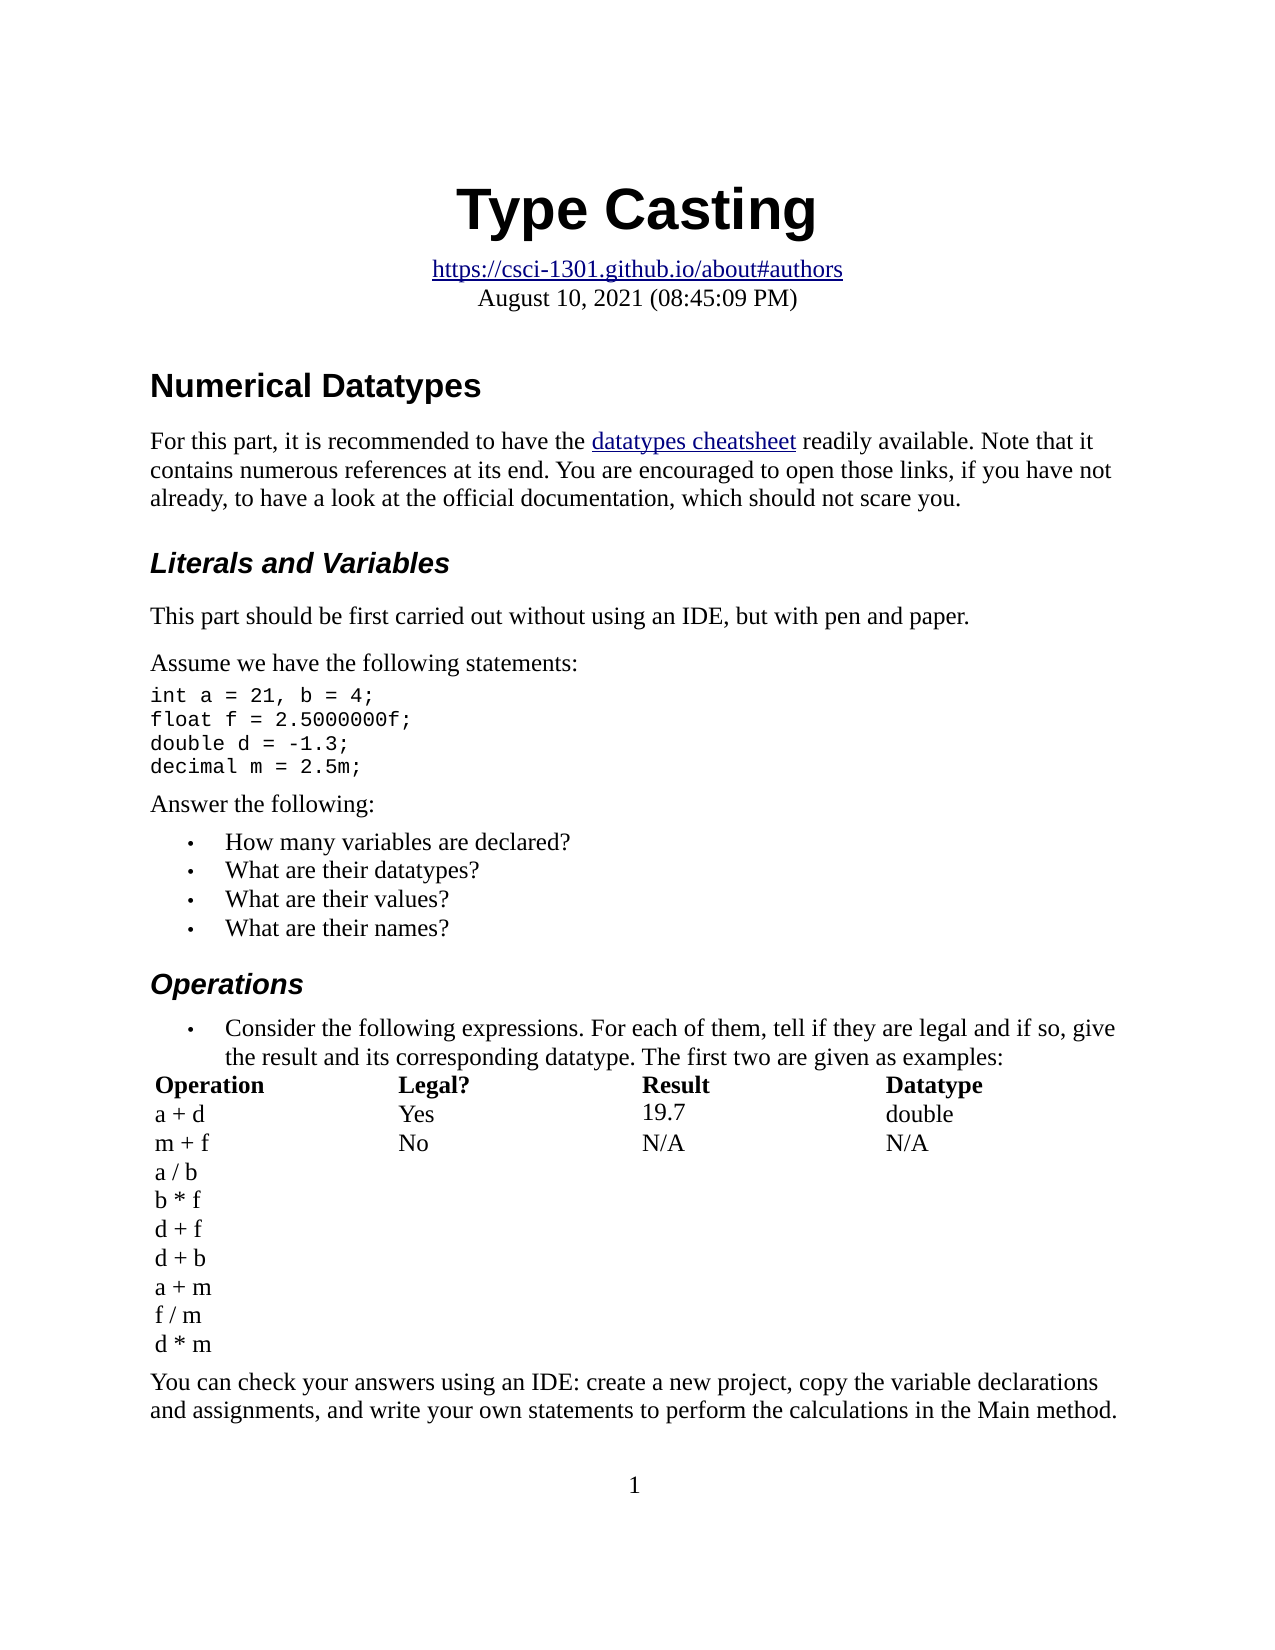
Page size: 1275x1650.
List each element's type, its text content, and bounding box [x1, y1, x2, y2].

table_cell d * m [150, 1329, 394, 1358]
table_cell b * f [150, 1185, 394, 1214]
text float f = 2.5000000f; [150, 709, 1125, 733]
text August 10, 2021 (08:45:09 PM) [150, 283, 1125, 312]
list How many variables are declared? [187, 827, 1125, 856]
text double d = -1.3; [150, 733, 1125, 756]
table_header Result [638, 1070, 881, 1099]
table_cell [881, 1157, 1125, 1185]
table_cell [881, 1272, 1125, 1300]
table_header Datatype [881, 1070, 1125, 1099]
table_cell [638, 1157, 881, 1185]
title Type Casting [150, 175, 1125, 242]
subtitle Operations [150, 967, 1125, 1000]
table_cell [881, 1243, 1125, 1272]
table_cell [881, 1185, 1125, 1214]
table_cell [638, 1099, 881, 1128]
table_cell [638, 1272, 881, 1300]
table_cell [394, 1329, 637, 1358]
text Answer the following: [150, 789, 1125, 818]
table_cell a / b [150, 1157, 394, 1185]
table_cell [394, 1243, 637, 1272]
text https://csci-1301.github.io/about#authors [150, 254, 1125, 283]
text For this part, it is recommended to have the datatypes cheatsheet readily available. Note that it contains numerous references at its end. You are encouraged to open those links, if you have not already, to have a look at the official documentation, which should not scare you. [150, 426, 1125, 512]
table_cell [638, 1300, 881, 1329]
table_cell [881, 1300, 1125, 1329]
list What are their names? [187, 913, 1125, 942]
text This part should be first carried out without using an IDE, but with pen and paper. [150, 601, 1125, 630]
table_cell N/A [638, 1128, 881, 1157]
table_cell [394, 1157, 637, 1185]
table_cell [638, 1329, 881, 1358]
table_cell [394, 1272, 637, 1300]
subtitle Literals and Variables [150, 546, 1125, 580]
table_cell No [394, 1128, 637, 1157]
table_cell a + m [150, 1272, 394, 1300]
subtitle Numerical Datatypes [150, 366, 1125, 404]
table_cell a + d [150, 1099, 394, 1128]
table_cell [394, 1214, 637, 1243]
table_cell d + b [150, 1243, 394, 1272]
table_cell double [881, 1099, 1125, 1128]
table_cell [881, 1329, 1125, 1358]
list Consider the following expressions. For each of them, tell if they are legal and if so, give the result and its corresponding datatype. The first two are given as examples: [187, 1013, 1125, 1070]
text You can check your answers using an IDE: create a new project, copy the variable declarations and assignments, and write your own statements to perform the calculations in the Main method. [150, 1367, 1125, 1424]
text Assume we have the following statements: [150, 648, 1125, 677]
list What are their values? [187, 884, 1125, 913]
table_cell [881, 1214, 1125, 1243]
table_cell d + f [150, 1214, 394, 1243]
list What are their datatypes? [187, 856, 1125, 884]
table_cell [638, 1214, 881, 1243]
table_cell [394, 1300, 637, 1329]
text int a = 21, b = 4; [150, 686, 1125, 709]
table_header Operation [150, 1070, 394, 1099]
table_header Legal? [394, 1070, 637, 1099]
table_cell [638, 1185, 881, 1214]
table_cell [394, 1185, 637, 1214]
table_cell Yes [394, 1099, 637, 1128]
table_cell N/A [881, 1128, 1125, 1157]
table_cell [638, 1243, 881, 1272]
text decimal m = 2.5m; [150, 756, 1125, 780]
table_cell m + f [150, 1128, 394, 1157]
table_cell f / m [150, 1300, 394, 1329]
